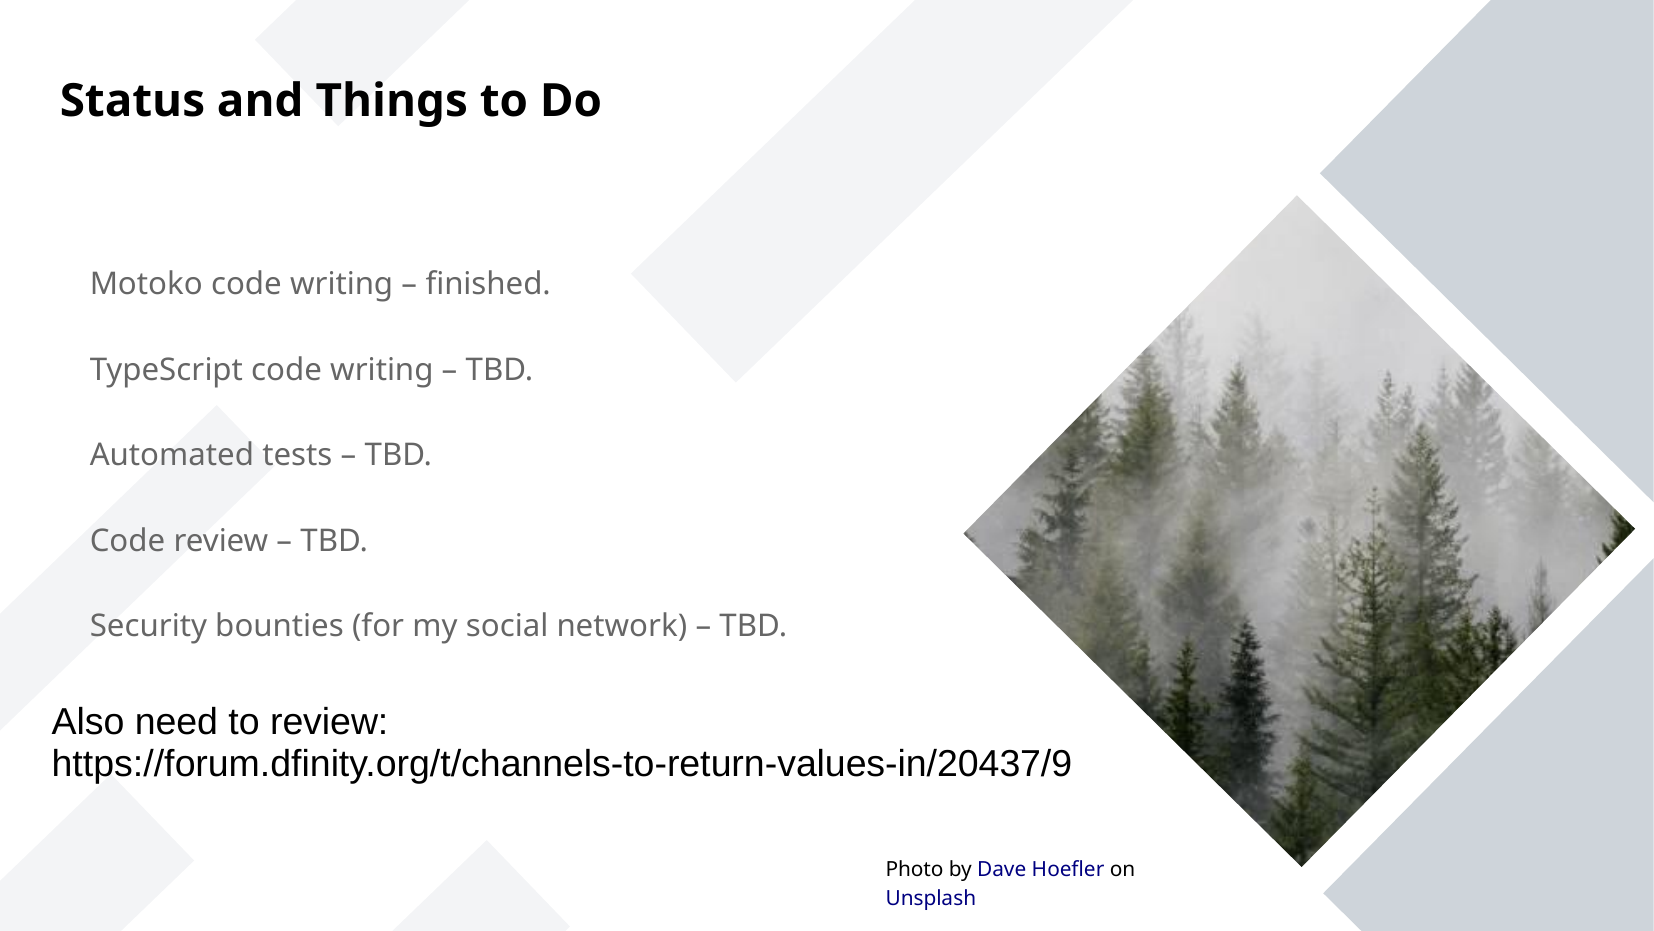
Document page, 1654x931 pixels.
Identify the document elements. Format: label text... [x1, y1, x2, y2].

text_box Photo by Dave Hoefler on Unsplash [870, 846, 1231, 887]
text_box Also need to review: https://forum.dfinity.org/t/channels-to-return-values-in/20437/9 [36, 693, 1088, 792]
text_box Status and Things to Do [45, 60, 631, 138]
text_box Motoko code writing – finished. TypeScript code writing – TBD. Automated tests – TBD. Code review – TBD. Security bounties (for my social network) – TBD. [75, 253, 916, 654]
text_box [963, 195, 1636, 867]
